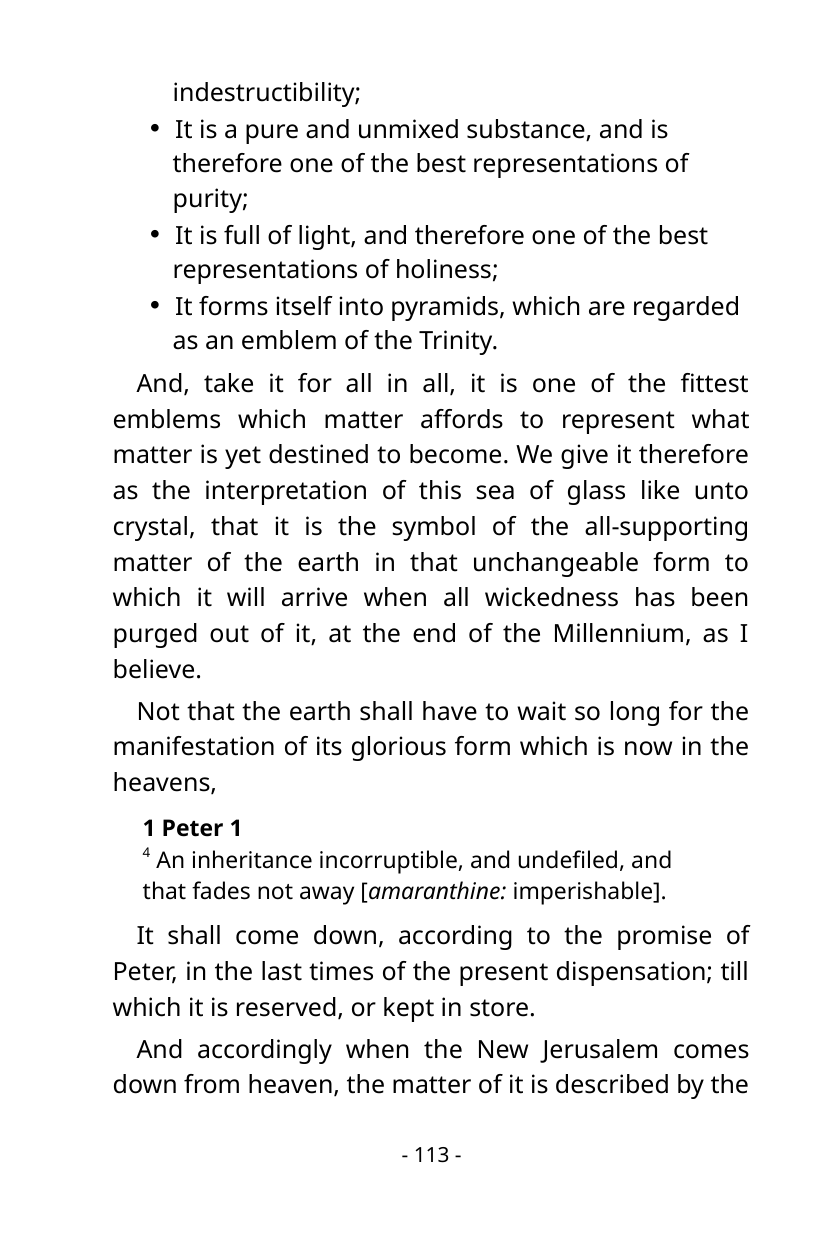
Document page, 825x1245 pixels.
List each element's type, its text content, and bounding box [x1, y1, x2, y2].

list It is a pure and unmixed substance, and is therefore one of the best representations of purity; [150, 112, 750, 214]
text Not that the earth shall have to wait so long for the manifestation of its glorious form which is now in the heavens, [112, 693, 750, 799]
text And, take it for all in all, it is one of the fittest emblems which matter affords to represent what matter is yet destined to become. We give it therefore as the interpretation of this sea of glass like unto crystal, that it is the symbol of the all-supporting matter of the earth in that unchangeable form to which it will arrive when all wickedness has been purged out of it, at the end of the Millennium, as I believe. [112, 366, 750, 685]
list It is full of light, and therefore one of the best representations of holiness; [150, 217, 750, 285]
list indestructibility; [150, 75, 750, 109]
text 4 An inheritance incorruptible, and undefiled, and that fades not away [amaranthine: imperishable]. [142, 843, 720, 906]
text It shall come down, according to the promise of Peter, in the last times of the present dispensation; till which it is reserved, or kept in store. [112, 918, 750, 1023]
text 1 Peter 1 [142, 812, 750, 843]
list It forms itself into pyramids, which are regarded as an emblem of the Trinity. [150, 288, 750, 357]
text And accordingly when the New Jerusalem comes down from heaven, the matter of it is described by the [112, 1031, 750, 1101]
